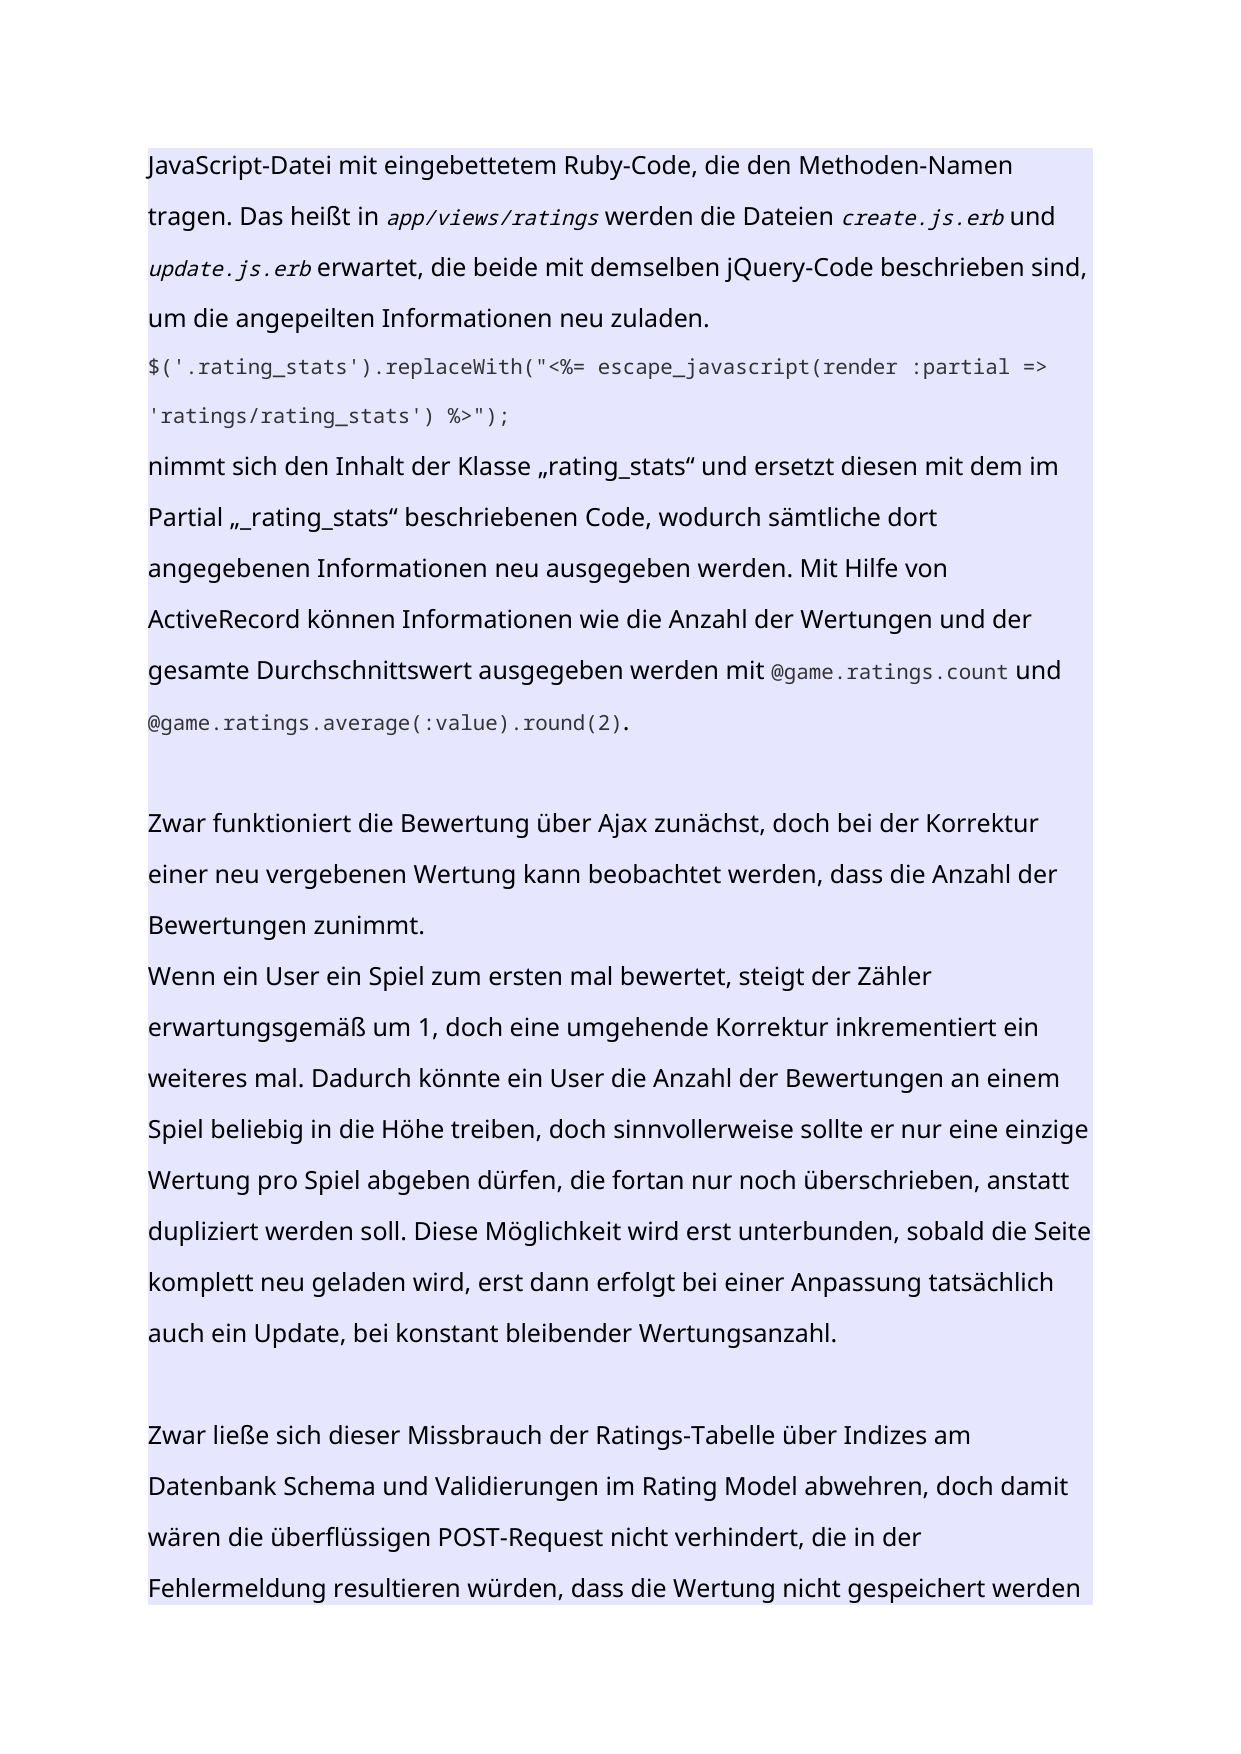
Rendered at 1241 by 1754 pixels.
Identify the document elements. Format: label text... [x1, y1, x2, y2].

text $('.rating_stats').replaceWith("<%= escape_javascript(render :partial => 'ratings/rating_stats') %>"); [148, 352, 1093, 431]
text nimmt sich den Inhalt der Klasse „rating_stats“ und ersetzt diesen mit dem im Partial „_rating_stats“ beschriebenen Code, wodurch sämtliche dort angegebenen Informationen neu ausgegeben werden. Mit Hilfe von ActiveRecord können Informationen wie die Anzahl der Wertungen und der gesamte Durchschnittswert ausgegeben werden mit @game.ratings.count und @game.ratings.average(:value).round(2). [148, 448, 1093, 737]
text Zwar ließe sich dieser Missbrauch der Ratings-Tabelle über Indizes am Datenbank Schema und Validierungen im Rating Model abwehren, doch damit wären die überflüssigen POST-Request nicht verhindert, die in der Fehlermeldung resultieren würden, dass die Wertung nicht gespeichert werden [148, 1418, 1093, 1605]
text JavaScript-Datei mit eingebettetem Ruby-Code, die den Methoden-Namen tragen. Das heißt in app/views/ratings werden die Dateien create.js.erb und update.js.erb erwartet, die beide mit demselben jQuery-Code beschrieben sind, um die angepeilten Informationen neu zuladen. [148, 148, 1093, 335]
text Zwar funktioniert die Bewertung über Ajax zunächst, doch bei der Korrektur einer neu vergebenen Wertung kann beobachtet werden, dass die Anzahl der Bewertungen zunimmt. [148, 806, 1093, 942]
text Wenn ein User ein Spiel zum ersten mal bewertet, steigt der Zähler erwartungsgemäß um 1, doch eine umgehende Korrektur inkrementiert ein weiteres mal. Dadurch könnte ein User die Anzahl der Bewertungen an einem Spiel beliebig in die Höhe treiben, doch sinnvollerweise sollte er nur eine einzige Wertung pro Spiel abgeben dürfen, die fortan nur noch überschrieben, anstatt dupliziert werden soll. Diese Möglichkeit wird erst unterbunden, sobald die Seite komplett neu geladen wird, erst dann erfolgt bei einer Anpassung tatsächlich auch ein Update, bei konstant bleibender Wertungsanzahl. [148, 959, 1093, 1350]
